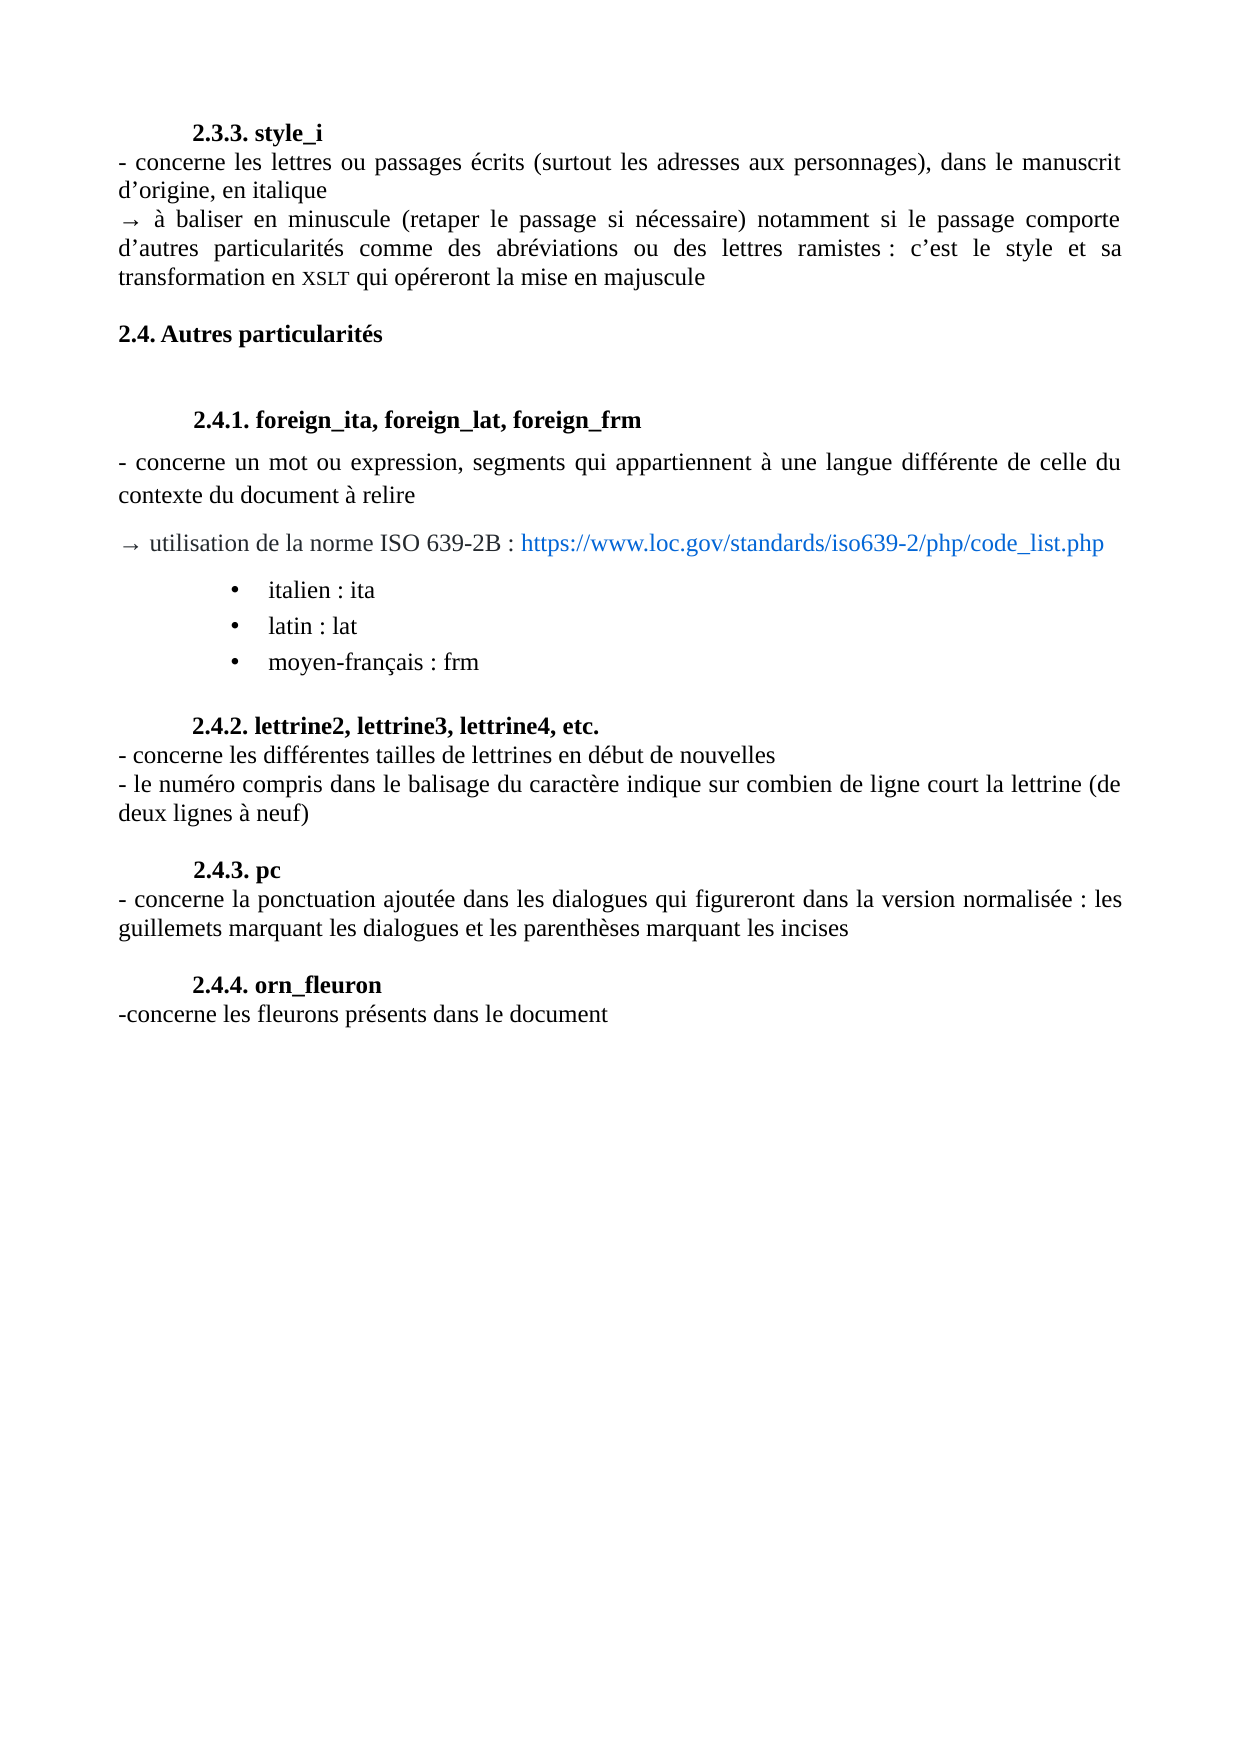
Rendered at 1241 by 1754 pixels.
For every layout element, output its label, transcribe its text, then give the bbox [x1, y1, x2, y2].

text → utilisation de la norme ISO 639-2B : https://www.loc.gov/standards/iso639-2/php/code_list.php [118, 528, 1122, 557]
text - concerne les lettres ou passages écrits (surtout les adresses aux personnages), dans le manuscrit d’origine, en italique [118, 147, 1122, 204]
list latin : lat [231, 611, 1122, 640]
list 2.4.2. lettrine2, lettrine3, lettrine4, etc. [118, 711, 1122, 740]
list 2.4.1. foreign_ita, foreign_lat, foreign_frm [156, 406, 1122, 434]
text - concerne un mot ou expression, segments qui appartiennent à une langue différente de celle du contexte du document à relire [118, 447, 1122, 509]
list moyen-français : frm [231, 647, 1122, 676]
text → à baliser en minuscule (retaper le passage si nécessaire) notamment si le passage comporte d’autres particularités comme des abréviations ou des lettres ramistes : c’est le style et sa transformation en xslt qui opéreront la mise en majuscule [118, 204, 1122, 291]
text 2.3.3. style_i [118, 118, 1122, 147]
text - le numéro compris dans le balisage du caractère indique sur combien de ligne court la lettrine (de deux lignes à neuf) [118, 769, 1122, 826]
text 2.4.4. orn_fleuron [118, 970, 1122, 999]
text - concerne la ponctuation ajoutée dans les dialogues qui figureront dans la version normalisée : les guillemets marquant les dialogues et les parenthèses marquant les incises [118, 884, 1122, 941]
text -concerne les fleurons présents dans le document [118, 999, 1122, 1028]
text - concerne les différentes tailles de lettrines en début de nouvelles [118, 740, 1122, 769]
list 2.4.3. pc [156, 855, 1122, 884]
list italien : ita [231, 576, 1122, 604]
text 2.4. Autres particularités [118, 319, 1122, 348]
